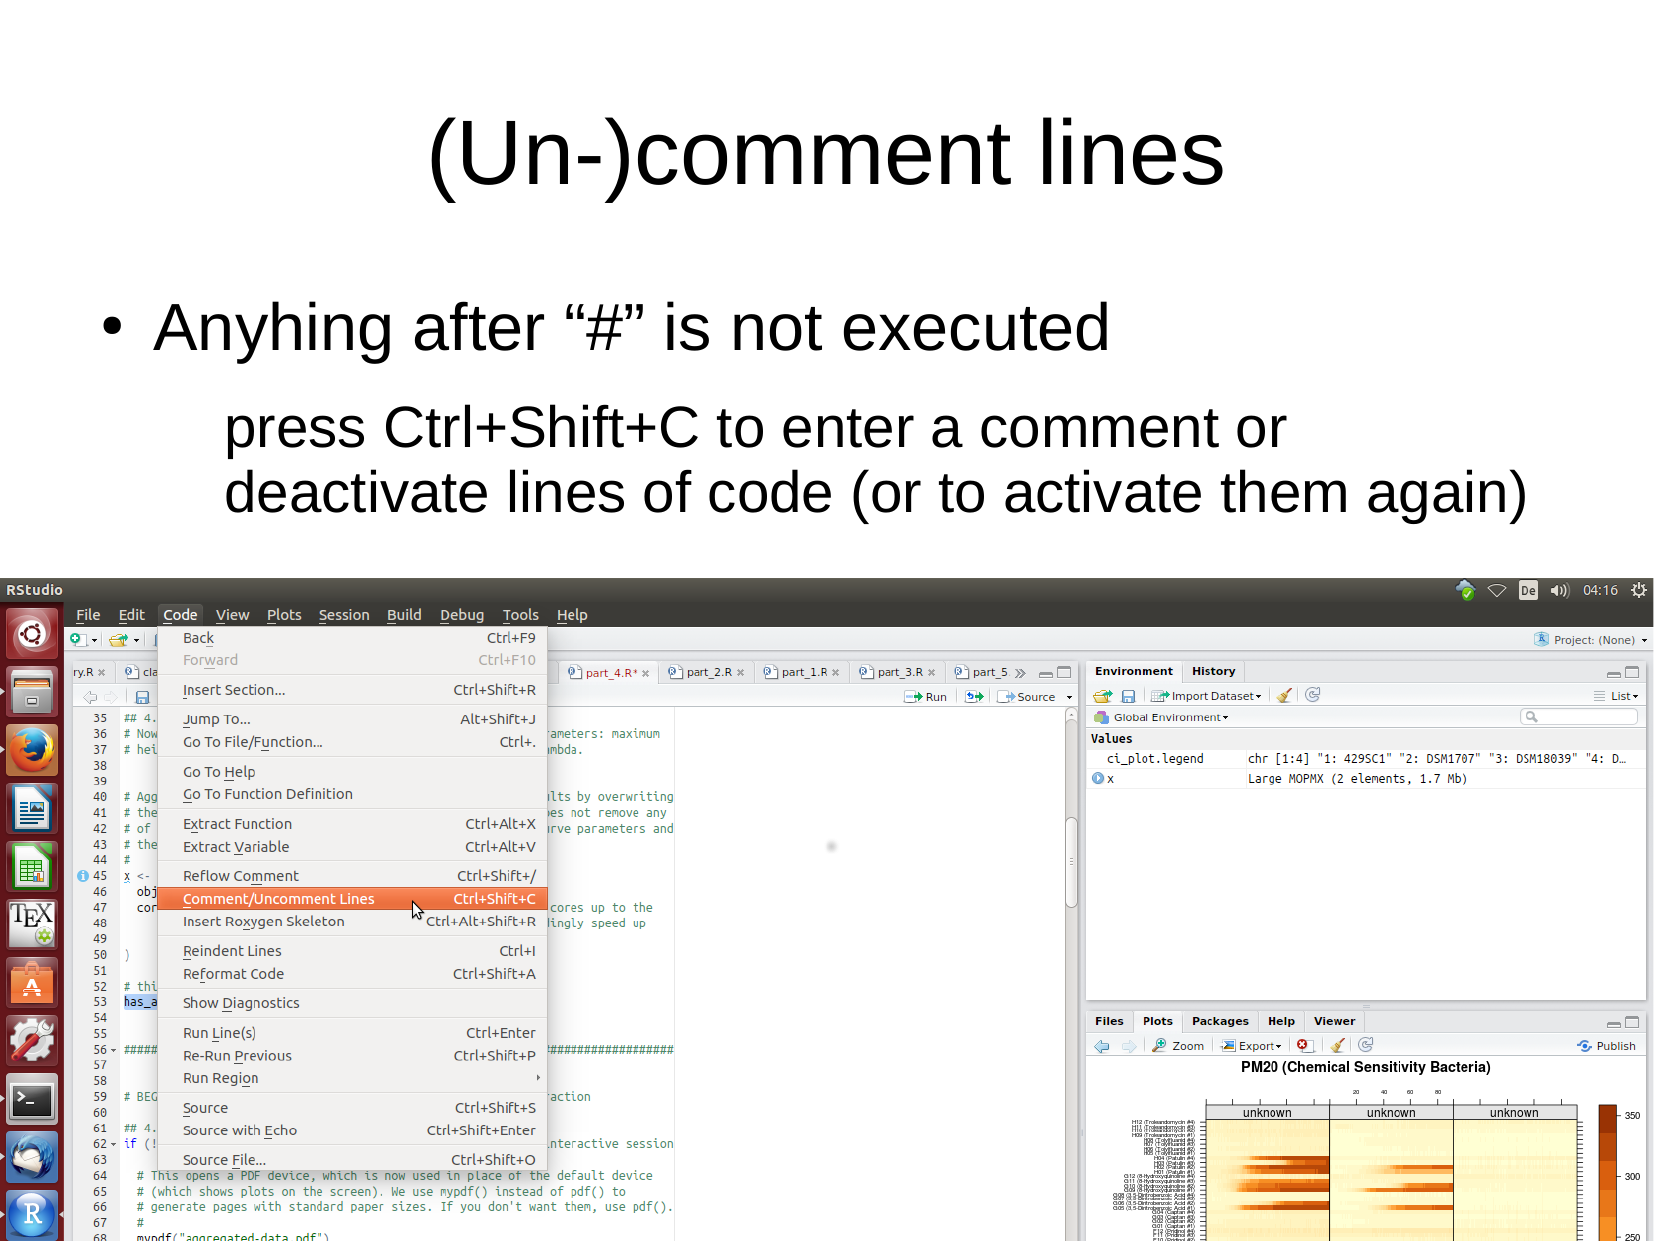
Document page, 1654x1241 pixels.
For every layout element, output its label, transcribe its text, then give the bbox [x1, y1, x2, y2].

picture [0, 578, 1654, 1241]
title (Un-)comment lines [82, 49, 1571, 257]
list Anyhing after “#” is not executed press Ctrl+Shift+C to enter a comment or deactivate lines of code (or to activate them again) [82, 290, 1571, 578]
